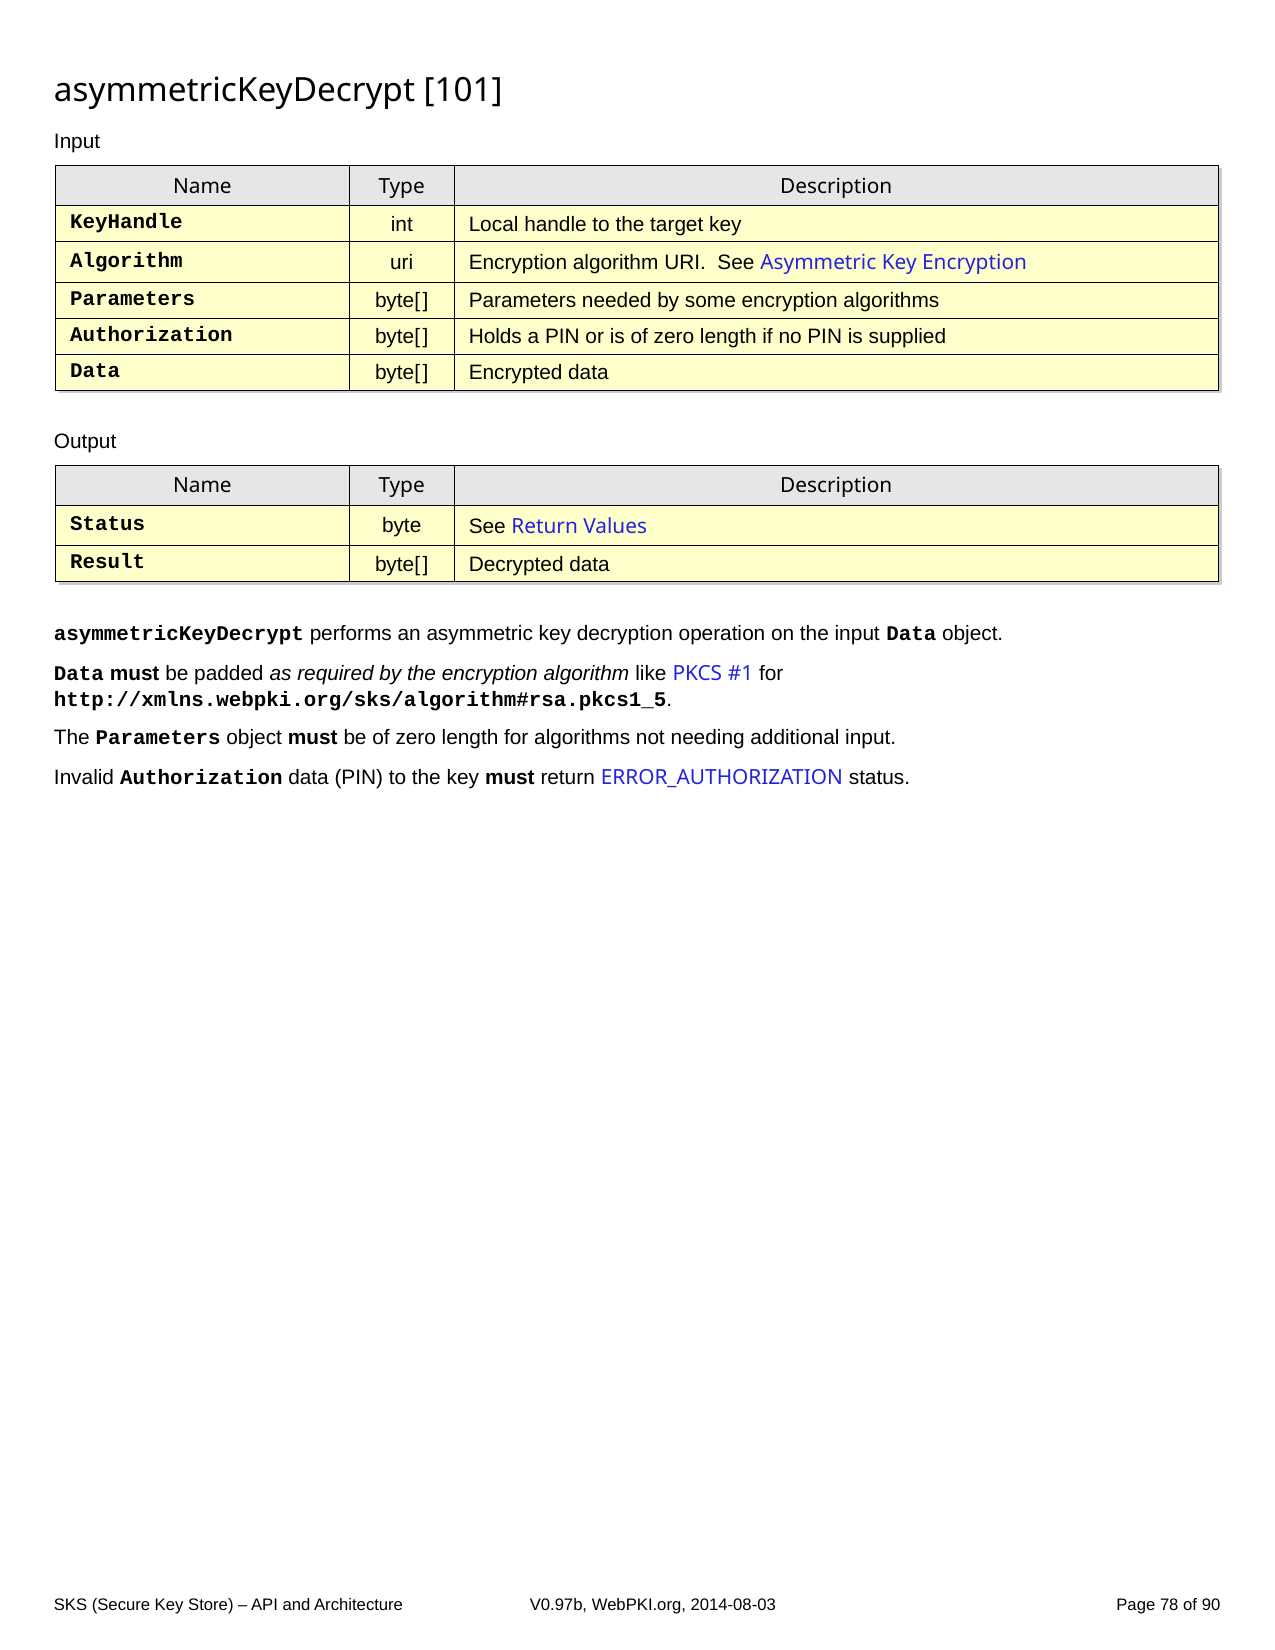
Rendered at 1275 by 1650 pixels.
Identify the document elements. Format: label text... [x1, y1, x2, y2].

table_cell Status [56, 506, 349, 545]
table_header Type [350, 166, 454, 205]
table_cell Result [56, 546, 349, 581]
table_cell Holds a PIN or is of zero length if no PIN is supplied [455, 319, 1218, 353]
text Output [54, 429, 1221, 453]
table_cell Encrypted data [455, 355, 1218, 389]
table_cell Algorithm [56, 242, 349, 282]
table_header Name [56, 466, 349, 505]
text The Parameters object must be of zero length for algorithms not needing additional input. [54, 724, 1221, 750]
table_cell byte⁮[ ] [350, 283, 454, 318]
table_cell KeyHandle [56, 206, 349, 241]
table_cell byte [350, 506, 454, 545]
table_cell byte⁮[ ] [350, 319, 454, 353]
table_cell Parameters needed by some encryption algorithms [455, 283, 1218, 318]
table_cell Parameters [56, 283, 349, 318]
table_cell uri [350, 242, 454, 282]
table_cell Data [56, 355, 349, 389]
table_cell int [350, 206, 454, 241]
table_header Type [350, 466, 454, 505]
table_cell Decrypted data [455, 546, 1218, 581]
table_header Description [455, 466, 1218, 505]
table_cell Local handle to the target key [455, 206, 1218, 241]
table_cell byte⁮[ ] [350, 546, 454, 581]
table_cell byte⁮[ ] [350, 355, 454, 389]
text asymmetricKeyDecrypt performs an asymmetric key decryption operation on the input Data object. [54, 621, 1221, 647]
table_cell Authorization [56, 319, 349, 353]
text Data must be padded as required by the encryption algorithm like PKCS #1 for http://xmlns.webpki.org/sks/algorithm#rsa.pkcs1_5. [54, 658, 1221, 713]
table_cell Encryption algorithm URI. See Asymmetric Key Encryption ‎ [455, 242, 1218, 282]
table_cell See Return Values [455, 506, 1218, 545]
text Invalid Authorization data (PIN) to the key must return ERROR_AUTHORIZATION status. [54, 762, 1221, 791]
subtitle asymmetricKeyDecrypt [101] [54, 66, 1221, 111]
text Input [54, 129, 1221, 153]
table_header Name [56, 166, 349, 205]
table_header Description [455, 166, 1218, 205]
